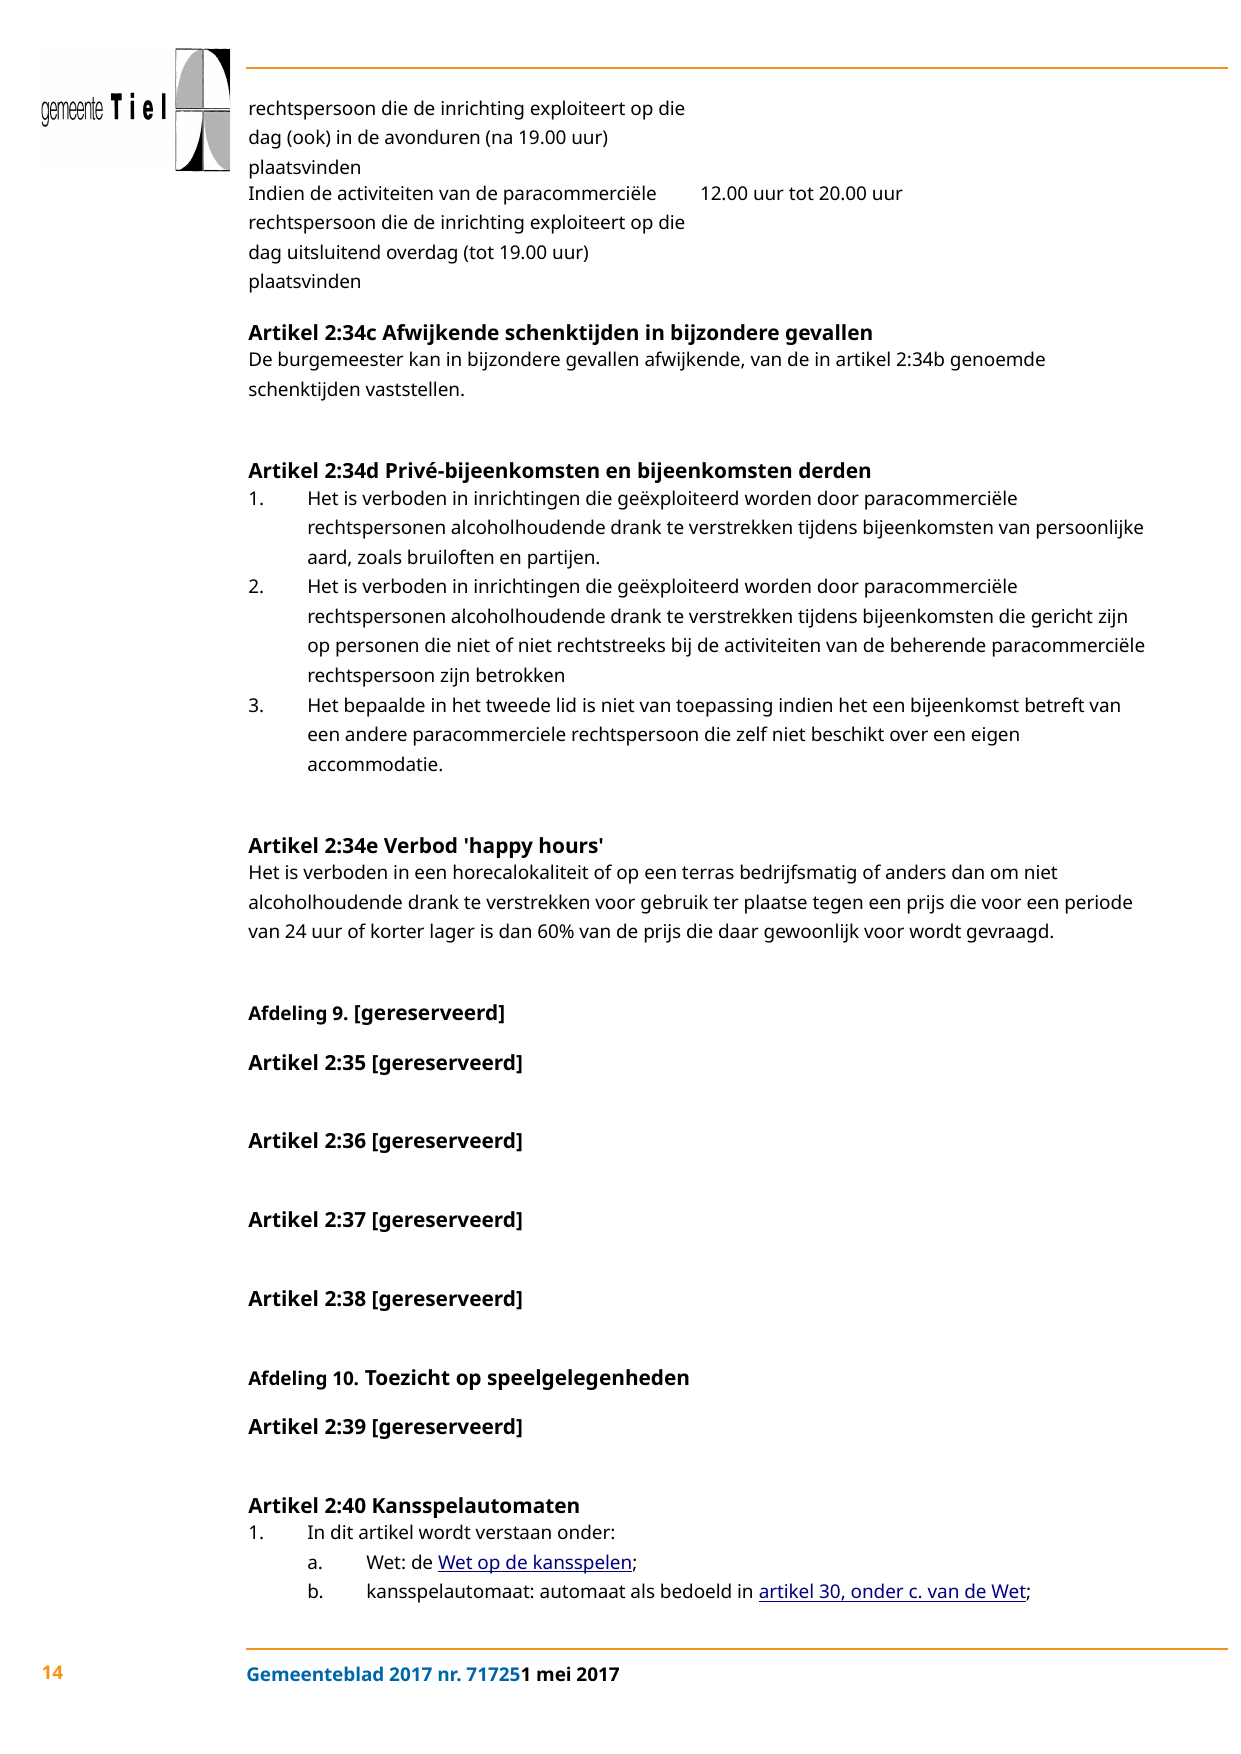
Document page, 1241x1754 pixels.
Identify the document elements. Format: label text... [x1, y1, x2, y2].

text Artikel 2:38 [gereserveerd] [248, 1284, 1152, 1313]
picture [41, 47, 231, 172]
text Het is verboden in een horecalokaliteit of op een terras bedrijfsmatig of anders dan om niet alcoholhoudende drank te verstrekken voor gebruik ter plaatse tegen een prijs die voor een periode van 24 uur of korter lager is dan 60% van de prijs die daar gewoonlijk voor wordt gevraagd. [248, 859, 1152, 944]
list Wet: de Wet op de kansspelen; [307, 1549, 1152, 1575]
text Artikel 2:34d Privé-bijeenkomsten en bijeenkomsten derden [248, 456, 1152, 485]
list Het bepaalde in het tweede lid is niet van toepassing indien het een bijeenkomst betreft van een andere paracommerciele rechtspersoon die zelf niet beschikt over een eigen accommodatie. [248, 692, 1152, 777]
table_cell 12.00 uur tot 20.00 uur [700, 180, 1152, 294]
table_header [700, 95, 1152, 180]
text Artikel 2:37 [gereserveerd] [248, 1205, 1152, 1234]
text Afdeling 9. [gereserveerd] [248, 998, 1152, 1027]
list In dit artikel wordt verstaan onder: [248, 1519, 1152, 1545]
text Afdeling 10. Toezicht op speelgelegenheden [248, 1363, 1152, 1391]
list Het is verboden in inrichtingen die geëxploiteerd worden door paracommerciële rechtspersonen alcoholhoudende drank te verstrekken tijdens bijeenkomsten die gericht zijn op personen die niet of niet rechtstreeks bij de activiteiten van de beherende paracommerciële rechtspersoon zijn betrokken [248, 573, 1152, 688]
table_header rechtspersoon die de inrichting exploiteert op die dag (ook) in de avonduren (na 19.00 uur) plaatsvinden [248, 95, 700, 180]
list Het is verboden in inrichtingen die geëxploiteerd worden door paracommerciële rechtspersonen alcoholhoudende drank te verstrekken tijdens bijeenkomsten van persoonlijke aard, zoals bruiloften en partijen. [248, 485, 1152, 569]
table_cell Indien de activiteiten van de paracommerciële rechtspersoon die de inrichting exploiteert op die dag uitsluitend overdag (tot 19.00 uur) plaatsvinden [248, 180, 700, 294]
text De burgemeester kan in bijzondere gevallen afwijkende, van de in artikel 2:34b genoemde schenktijden vaststellen. [248, 347, 1152, 402]
list kansspelautomaat: automaat als bedoeld in artikel 30, onder c. van de Wet; [307, 1579, 1152, 1604]
text Artikel 2:39 [gereserveerd] [248, 1412, 1152, 1441]
text Artikel 2:36 [gereserveerd] [248, 1127, 1152, 1155]
text Artikel 2:40 Kansspelautomaten [248, 1491, 1152, 1519]
text Artikel 2:34c Afwijkende schenktijden in bijzondere gevallen [248, 318, 1152, 347]
text Artikel 2:35 [gereserveerd] [248, 1048, 1152, 1076]
text Artikel 2:34e Verbod 'happy hours' [248, 831, 1152, 859]
